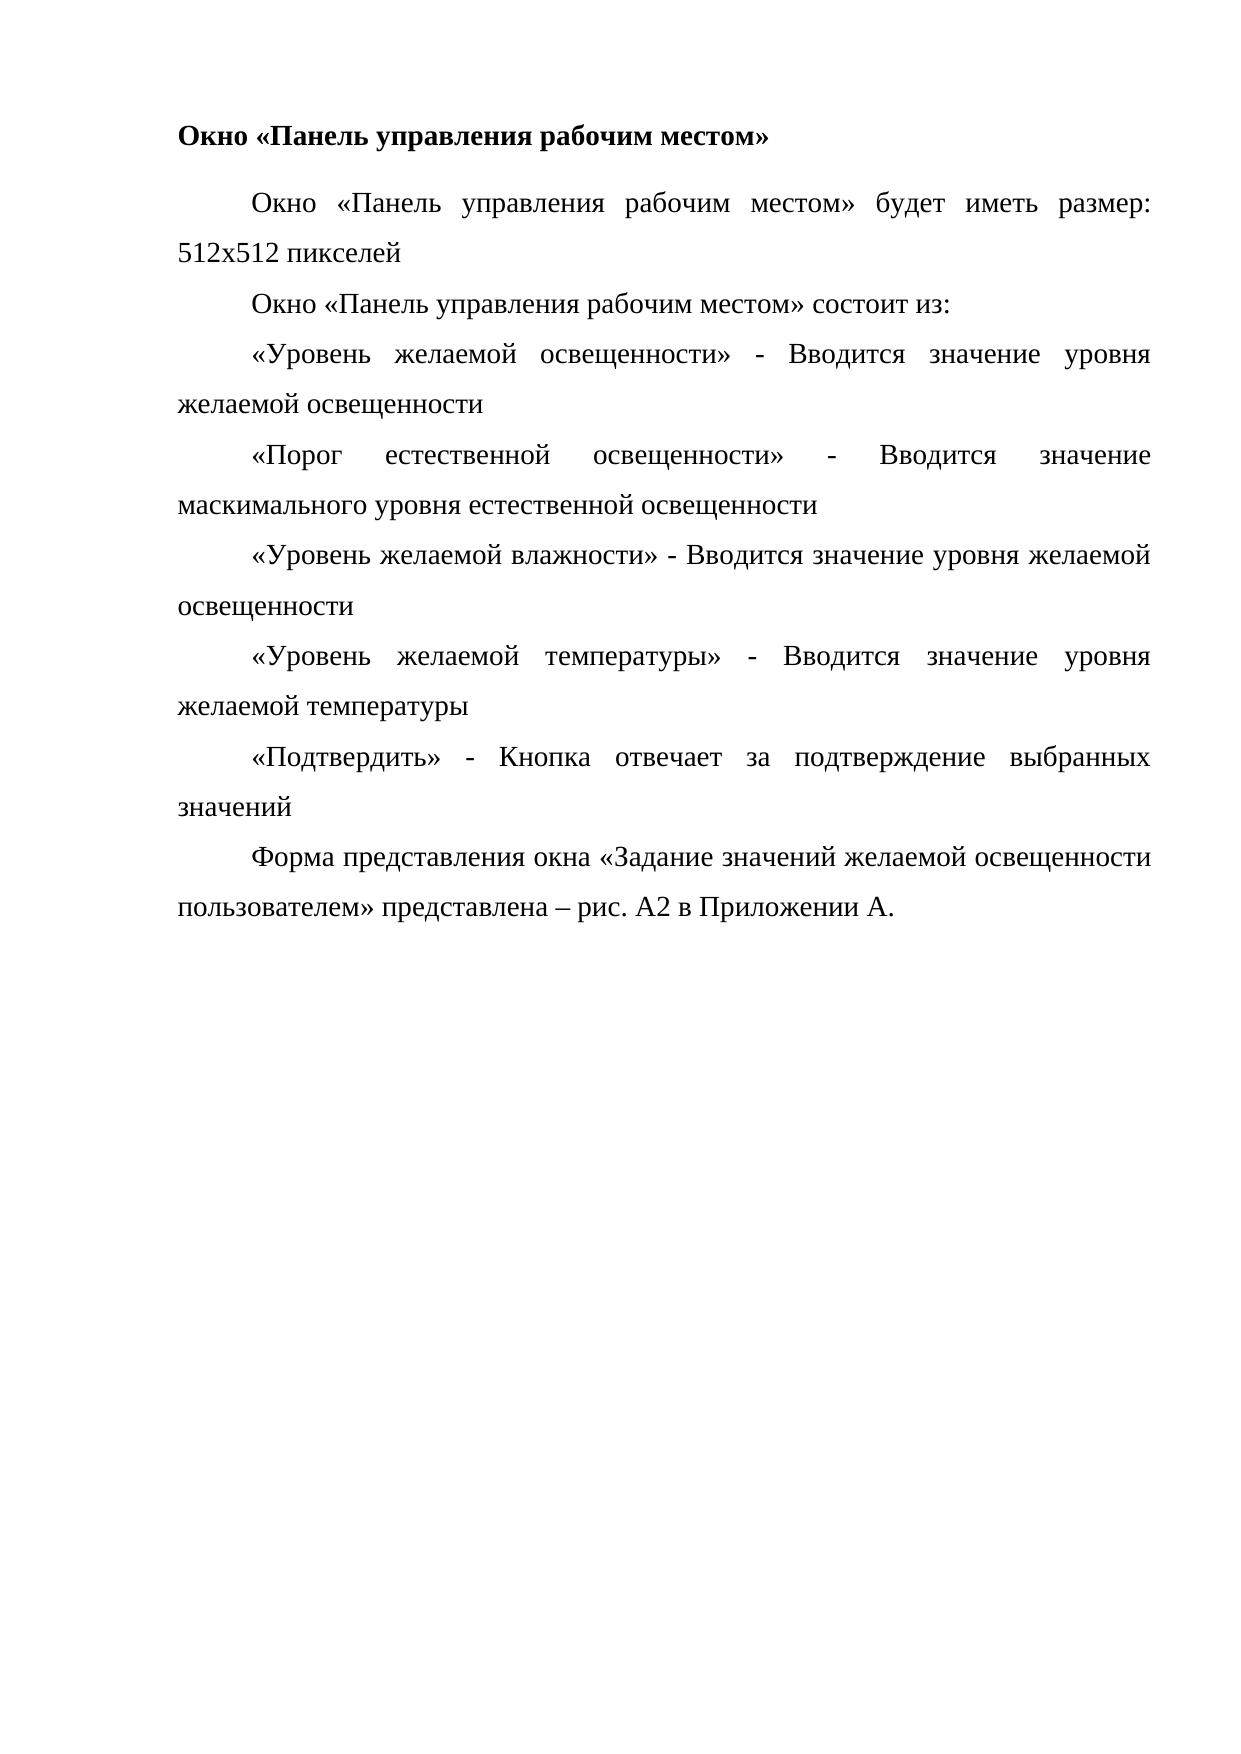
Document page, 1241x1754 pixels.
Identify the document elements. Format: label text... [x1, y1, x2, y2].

text «Порог естественной освещенности» - Вводится значение маскимального уровня естественной освещенности [177, 437, 1152, 521]
text Форма представления окна «Задание значений желаемой освещенности пользователем» представлена – рис. A2 в Приложении А. [177, 839, 1152, 923]
text Окно «Панель управления рабочим местом» будет иметь размер: 512x512 пикселей [177, 185, 1152, 269]
text «Подтвердить» - Кнопка отвечает за подтверждение выбранных значений [177, 739, 1152, 822]
text «Уровень желаемой влажности» - Вводится значение уровня желаемой освещенности [177, 537, 1152, 621]
text «Уровень желаемой освещенности» - Вводится значение уровня желаемой освещенности [177, 336, 1152, 420]
subtitle Окно «Панель управления рабочим местом» [177, 118, 1152, 152]
text Окно «Панель управления рабочим местом» состоит из: [177, 286, 1152, 319]
text «Уровень желаемой температуры» - Вводится значение уровня желаемой температуры [177, 638, 1152, 722]
